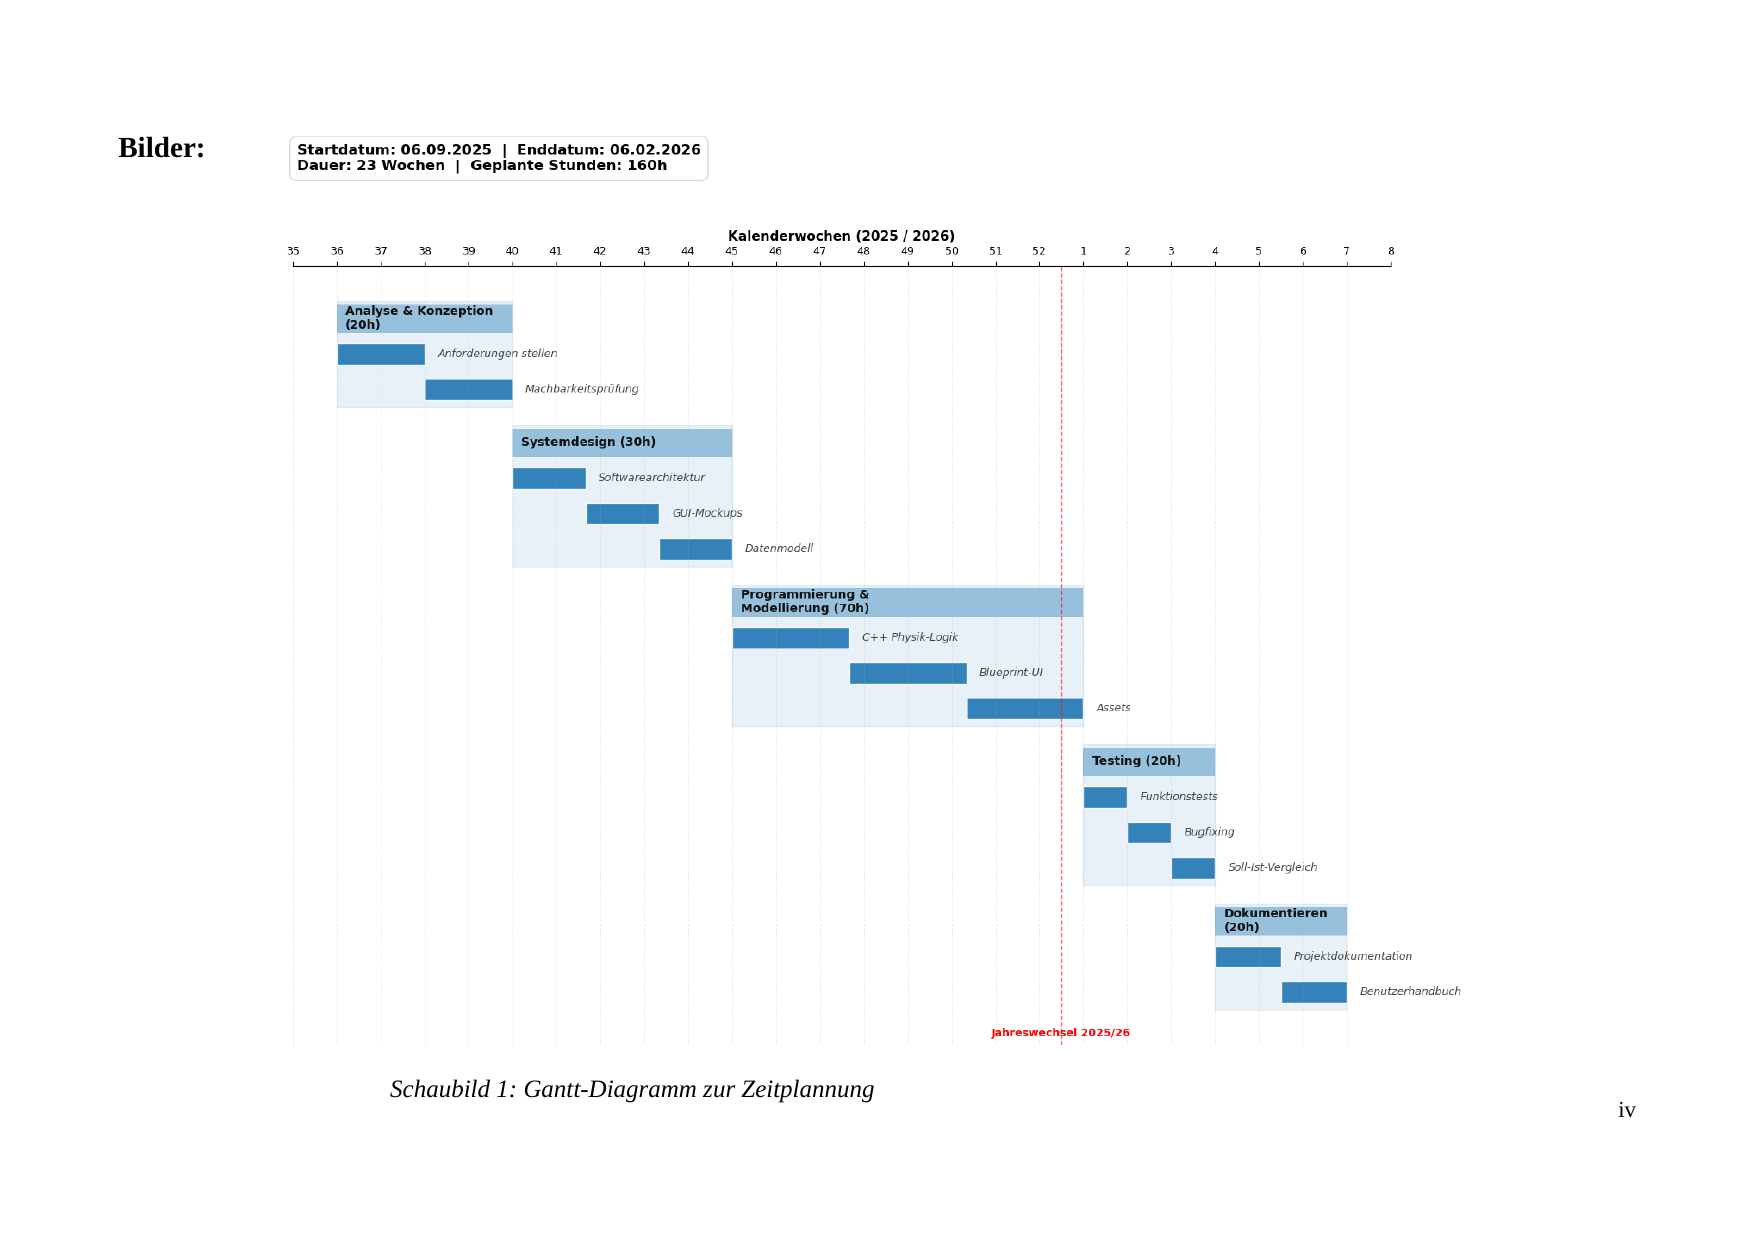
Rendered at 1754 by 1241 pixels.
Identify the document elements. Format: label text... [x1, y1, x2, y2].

picture [282, 130, 1472, 1048]
text Schaubild 1: Gantt-Diagramm zur Zeitplannung [316, 1048, 1438, 1103]
subtitle [1472, 131, 1636, 164]
subtitle [316, 118, 1438, 130]
subtitle Bilder: [118, 131, 282, 164]
